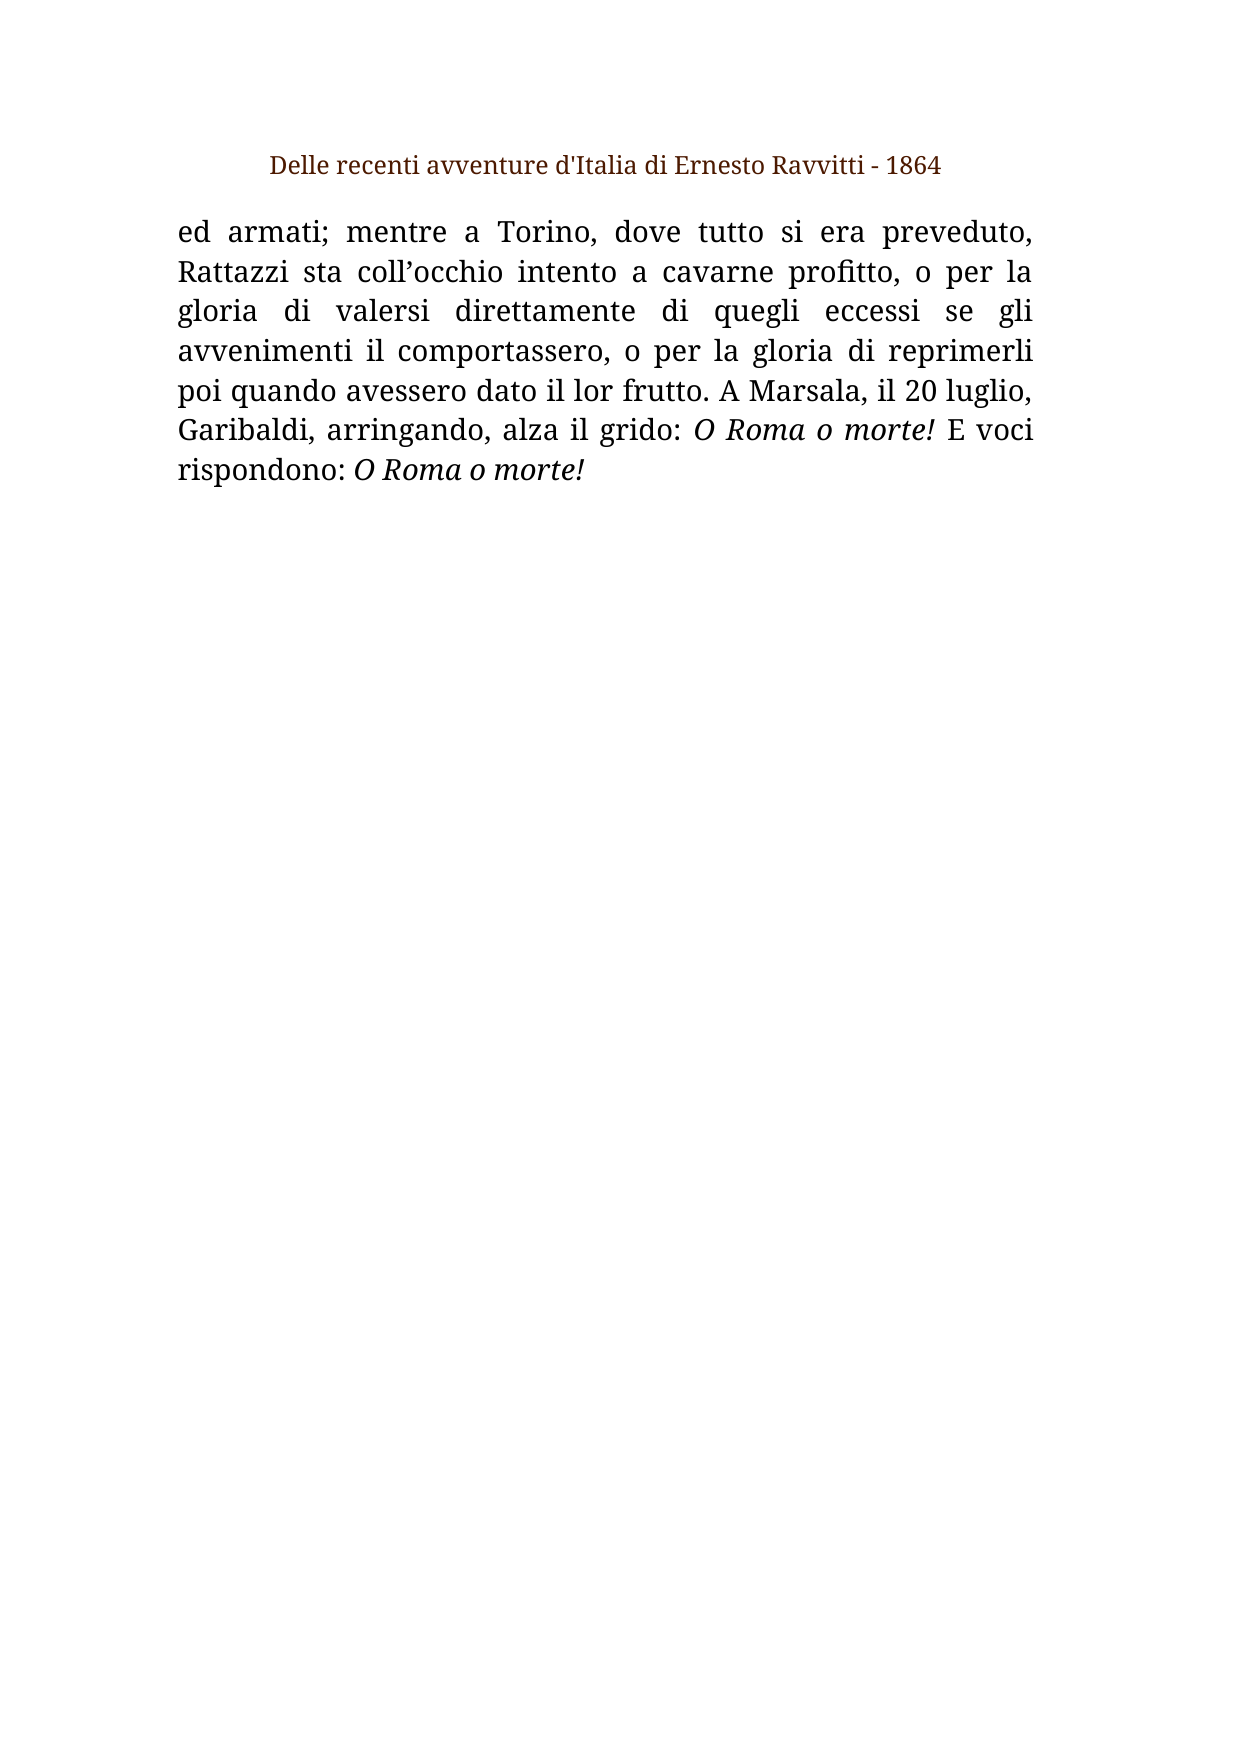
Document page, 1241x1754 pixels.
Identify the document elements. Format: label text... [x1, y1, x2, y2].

text ed armati; mentre a Torino, dove tutto si era preveduto, Rattazzi sta coll’occhio intento a cavarne profitto, o per la gloria di valersi direttamente di quegli eccessi se gli avvenimenti il comportassero, o per la gloria di reprimerli poi quando avessero dato il lor frutto. A Marsala, il 20 luglio, Garibaldi, arringando, alza il grido: O Roma o morte! E voci rispondono: O Roma o morte! [177, 211, 1033, 489]
